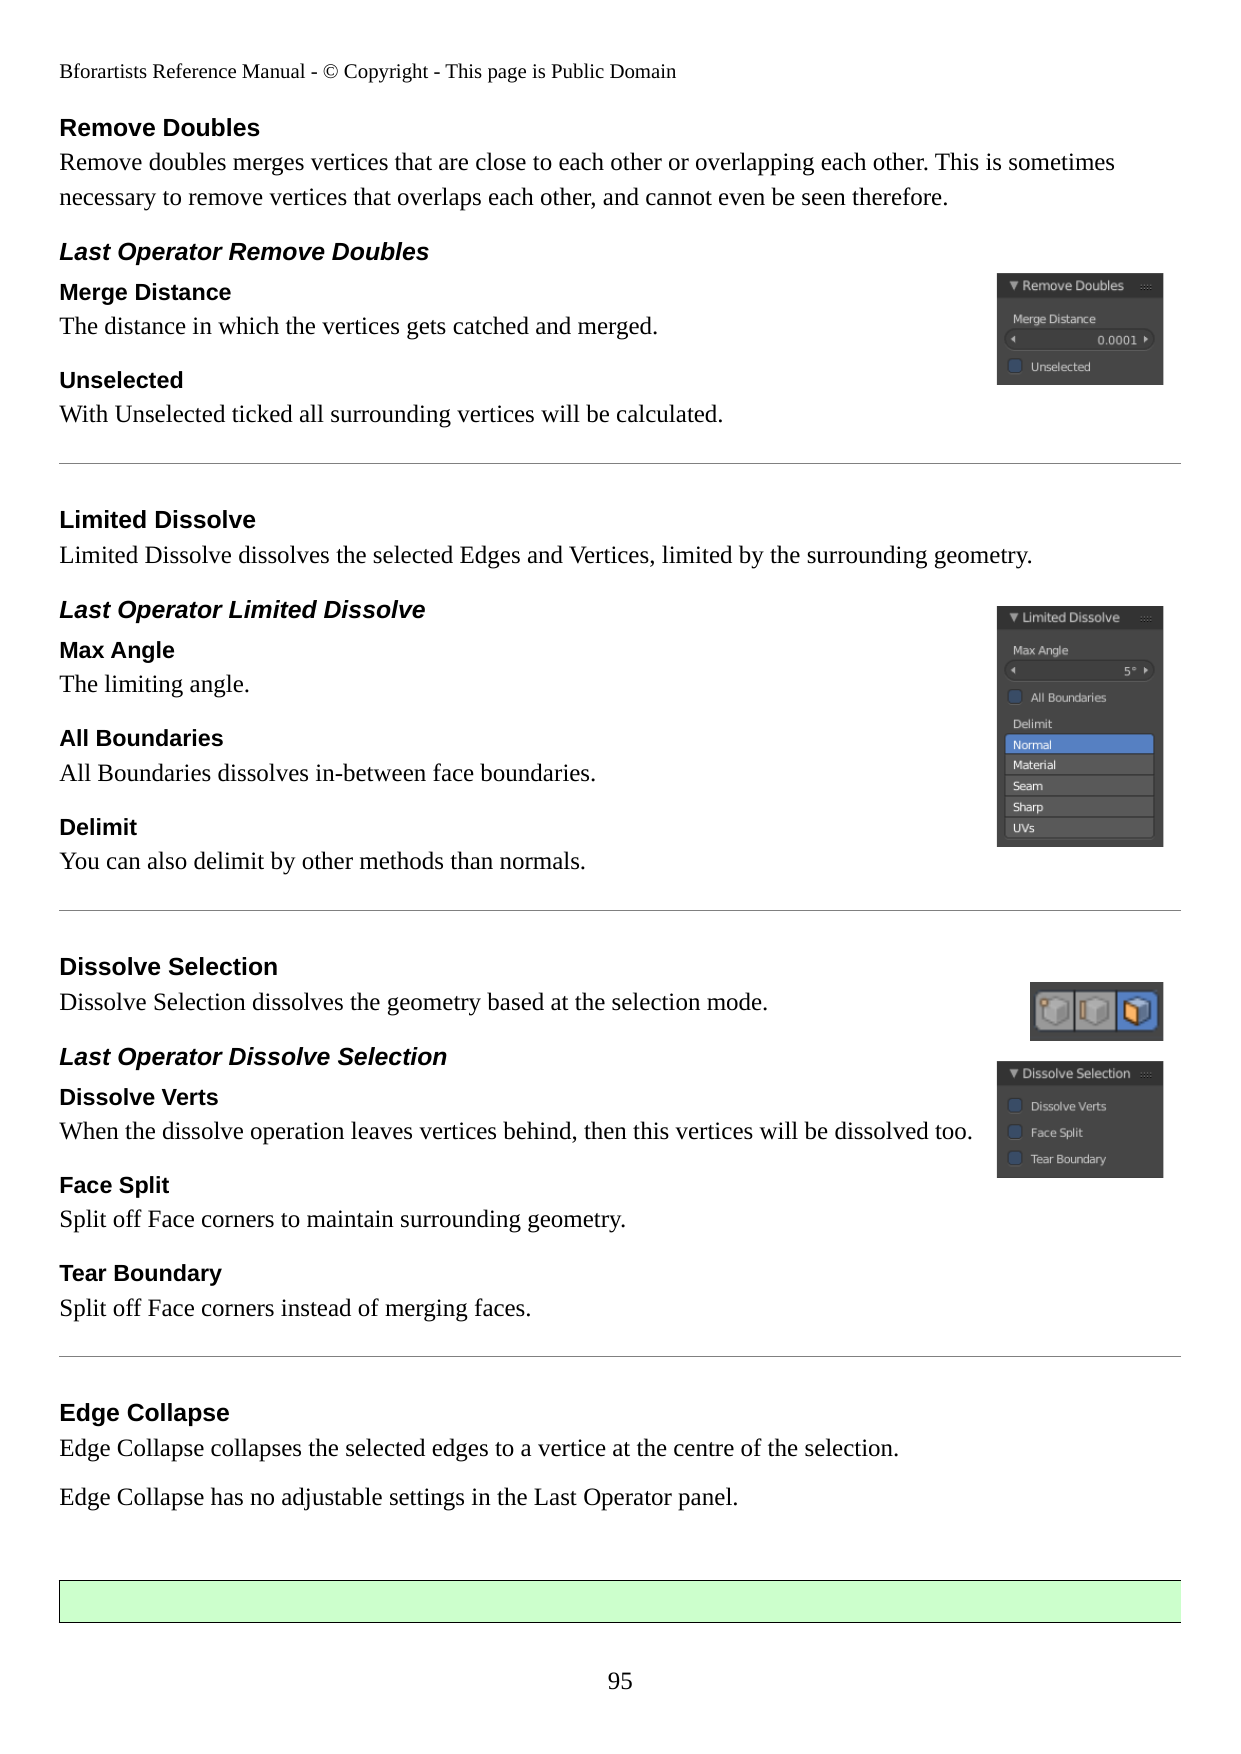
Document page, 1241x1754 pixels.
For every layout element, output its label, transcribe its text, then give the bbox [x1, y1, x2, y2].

text Limited Dissolve dissolves the selected Edges and Vertices, limited by the surrounding geometry. [59, 540, 1181, 569]
subtitle Delimit [59, 813, 996, 840]
subtitle Max Angle [59, 636, 996, 663]
text Edge Collapse collapses the selected edges to a vertice at the centre of the selection. [59, 1433, 1181, 1462]
subtitle All Boundaries [59, 725, 996, 752]
text The distance in which the vertices gets catched and merged. [59, 311, 996, 340]
subtitle Tear Boundary [59, 1260, 1181, 1286]
subtitle Limited Dissolve [59, 505, 1181, 534]
text Remove doubles merges vertices that are close to each other or overlapping each other. This is sometimes necessary to remove vertices that overlaps each other, and cannot even be seen therefore. [59, 147, 1181, 211]
subtitle Edge Collapse [59, 1398, 1181, 1427]
picture [996, 606, 1164, 847]
text Split off Face corners instead of merging faces. [59, 1293, 1181, 1321]
subtitle Merge Distance [59, 278, 996, 305]
subtitle [1164, 1083, 1181, 1110]
subtitle [1164, 636, 1181, 663]
subtitle [1164, 278, 1181, 305]
text Split off Face corners to maintain surrounding geometry. [59, 1204, 1181, 1233]
subtitle Last Operator Limited Dissolve [59, 595, 1181, 624]
text Edge Collapse has no adjustable settings in the Last Operator panel. [59, 1482, 1181, 1511]
picture [1030, 982, 1164, 1041]
subtitle Unselected [59, 367, 1181, 393]
text Dissolve Selection dissolves the geometry based at the selection mode. [59, 987, 1030, 1015]
subtitle [1164, 725, 1181, 752]
subtitle Dissolve Selection [59, 952, 1181, 980]
subtitle [1164, 813, 1181, 840]
text With Unselected ticked all surrounding vertices will be calculated. [59, 399, 1181, 428]
text All Boundaries dissolves in-between face boundaries. [59, 758, 996, 787]
subtitle Face Split [59, 1171, 1181, 1198]
text When the dissolve operation leaves vertices behind, then this vertices will be dissolved too. [59, 1116, 996, 1145]
picture [996, 273, 1164, 385]
subtitle Remove Doubles [59, 113, 1181, 141]
text You can also delimit by other methods than normals. [59, 846, 1181, 875]
subtitle Last Operator Remove Doubles [59, 237, 1181, 266]
text [1164, 669, 1181, 698]
table_header [60, 1581, 1181, 1622]
subtitle Dissolve Verts [59, 1083, 996, 1110]
picture [996, 1061, 1164, 1178]
subtitle Last Operator Dissolve Selection [59, 1042, 1181, 1071]
text The limiting angle. [59, 669, 996, 698]
